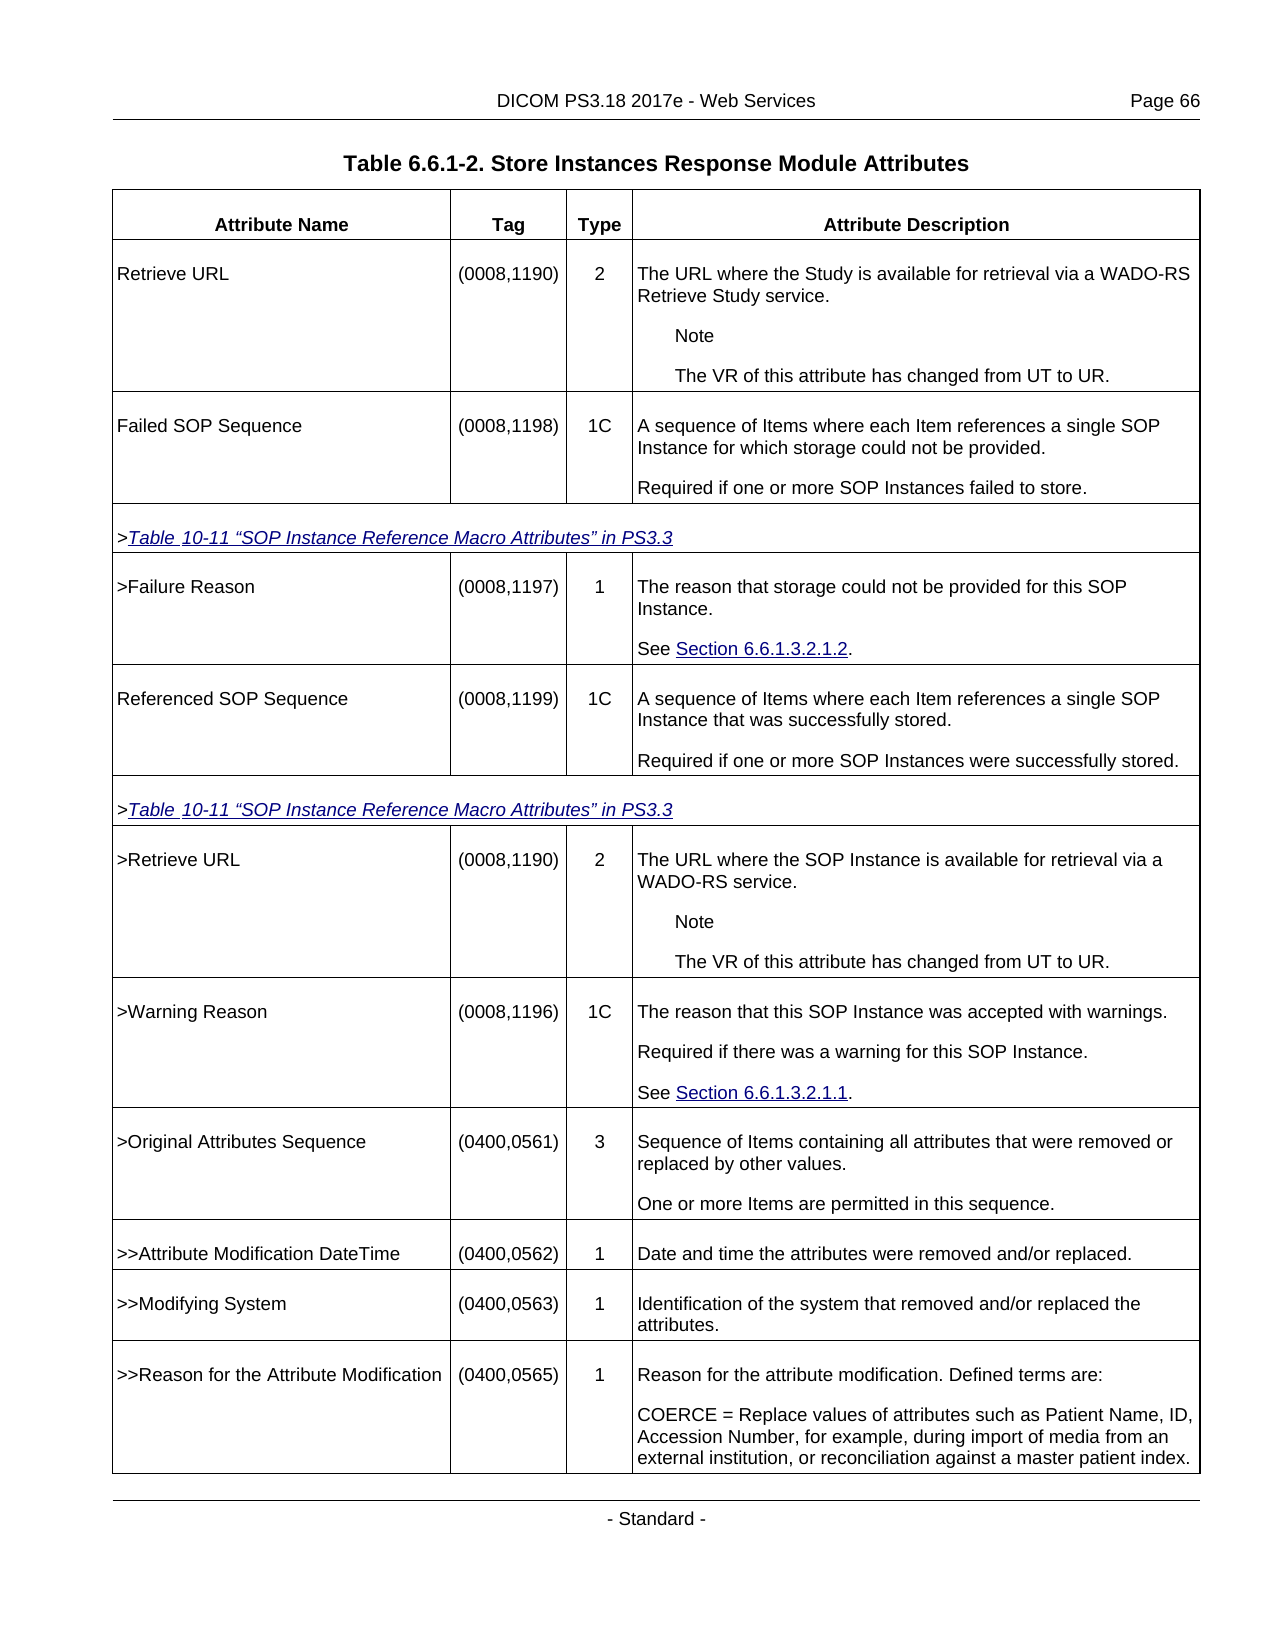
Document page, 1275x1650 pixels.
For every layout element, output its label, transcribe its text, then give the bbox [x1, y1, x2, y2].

table_cell 1 [567, 1341, 632, 1473]
table_cell (0008,1190) [451, 240, 566, 391]
text Table 6.6.1-2. Store Instances Response Module Attributes [112, 150, 1200, 176]
table_cell >Original Attributes Sequence [113, 1108, 450, 1219]
table_cell A sequence of Items where each Item references a single SOP Instance that was successfully stored. Required if one or more SOP Instances were successfully stored. [633, 665, 1199, 775]
table_cell (0400,0562) [451, 1220, 566, 1268]
table_cell 1C [567, 978, 632, 1107]
table_cell Identification of the system that removed and/or replaced the attributes. [633, 1270, 1199, 1340]
table_cell The reason that storage could not be provided for this SOP Instance. See Section 6.6.1.3.2.1.2. [633, 553, 1199, 664]
table_cell >>Attribute Modification DateTime [113, 1220, 450, 1268]
table_cell The URL where the SOP Instance is available for retrieval via a WADO-RS service. Note The VR of this attribute has changed from UT to UR. [633, 826, 1199, 977]
table_cell Retrieve URL [113, 240, 450, 391]
table_cell >Table 10-11 “SOP Instance Reference Macro Attributes” in PS3.3 [113, 504, 1199, 552]
table_header Type [567, 190, 632, 239]
table_cell The reason that this SOP Instance was accepted with warnings. Required if there was a warning for this SOP Instance. See Section 6.6.1.3.2.1.1. [633, 978, 1199, 1107]
table_cell >Table 10-11 “SOP Instance Reference Macro Attributes” in PS3.3 [113, 776, 1199, 825]
table_cell 2 [567, 826, 632, 977]
table_cell Reason for the attribute modification. Defined terms are: COERCE = Replace values of attributes such as Patient Name, ID, Accession Number, for example, during import of media from an external institution, or reconciliation against a master patient index. [633, 1341, 1199, 1473]
table_cell Sequence of Items containing all attributes that were removed or replaced by other values. One or more Items are permitted in this sequence. [633, 1108, 1199, 1219]
table_cell (0008,1190) [451, 826, 566, 977]
table_cell 1 [567, 1220, 632, 1268]
table_header Tag [451, 190, 566, 239]
table_cell 2 [567, 240, 632, 391]
table_cell 1 [567, 553, 632, 664]
table_cell A sequence of Items where each Item references a single SOP Instance for which storage could not be provided. Required if one or more SOP Instances failed to store. [633, 392, 1199, 502]
table_cell (0400,0563) [451, 1270, 566, 1340]
table_cell (0400,0565) [451, 1341, 566, 1473]
table_cell >>Modifying System [113, 1270, 450, 1340]
table_cell Date and time the attributes were removed and/or replaced. [633, 1220, 1199, 1268]
table_cell (0008,1199) [451, 665, 566, 775]
table_cell >Retrieve URL [113, 826, 450, 977]
table_cell (0008,1196) [451, 978, 566, 1107]
table_cell >>Reason for the Attribute Modification [113, 1341, 450, 1473]
table_cell (0008,1198) [451, 392, 566, 502]
table_cell >Failure Reason [113, 553, 450, 664]
table_header Attribute Name [113, 190, 450, 239]
table_header Attribute Description [633, 190, 1199, 239]
table_cell (0400,0561) [451, 1108, 566, 1219]
table_cell Referenced SOP Sequence [113, 665, 450, 775]
table_cell (0008,1197) [451, 553, 566, 664]
table_cell 3 [567, 1108, 632, 1219]
table_cell 1C [567, 392, 632, 502]
table_cell 1C [567, 665, 632, 775]
table_cell >Warning Reason [113, 978, 450, 1107]
table_cell The URL where the Study is available for retrieval via a WADO-RS Retrieve Study service. Note The VR of this attribute has changed from UT to UR. [633, 240, 1199, 391]
table_cell 1 [567, 1270, 632, 1340]
table_cell Failed SOP Sequence [113, 392, 450, 502]
